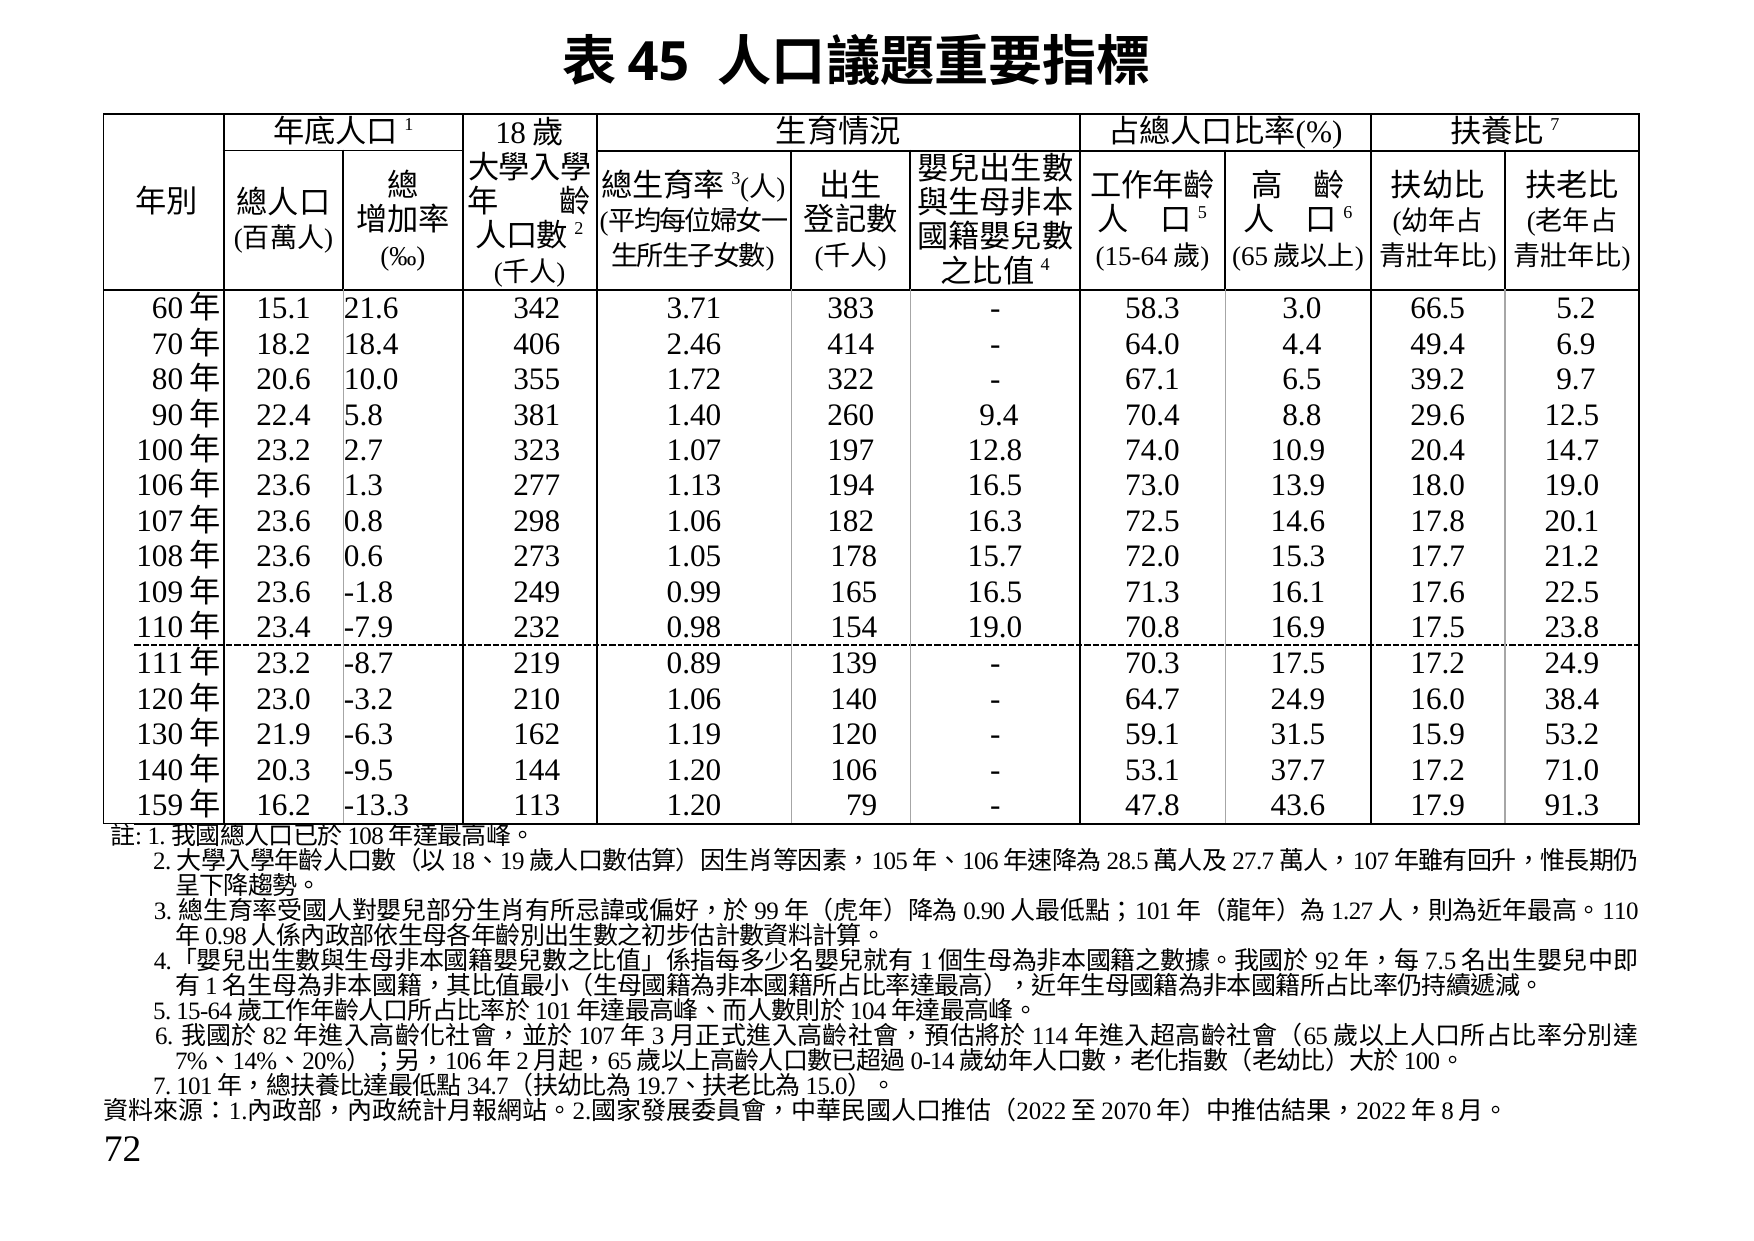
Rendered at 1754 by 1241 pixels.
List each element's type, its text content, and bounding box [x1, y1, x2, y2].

table_cell 67.1 [1081, 361, 1225, 396]
table_cell 20.4 [1372, 432, 1504, 467]
table_cell 43.6 [1226, 787, 1370, 822]
table_cell 381 [464, 396, 596, 432]
table_cell 19.0 [911, 609, 1079, 644]
table_cell 23.6 [225, 467, 343, 503]
table_cell 17.5 [1226, 644, 1370, 681]
table_cell 21.9 [225, 716, 343, 752]
table_cell 1.20 [598, 752, 791, 787]
text 4.「嬰兒出生數與生母非本國籍嬰兒數之比值」係指每多少名嬰兒就有1個生母為非本國籍之數據。我國於92年，每7.5名出生嬰兒中即有1名生母為非本國籍，其比值最小（生母國籍為非本國籍所占比率達最高），近年生母國籍為非本國籍所占比率仍持續遞減。 [103, 949, 1639, 999]
table_cell 38.4 [1506, 681, 1638, 716]
table_cell 120 [792, 716, 910, 752]
table_cell 111年 [134, 644, 223, 681]
table_cell 60年 [134, 291, 223, 326]
table_cell -3.2 [344, 681, 462, 716]
table_cell 71.0 [1506, 752, 1638, 787]
table_cell 23.6 [225, 574, 343, 609]
table_cell 64.7 [1081, 681, 1225, 716]
table_cell 0.99 [598, 574, 791, 609]
table_cell 17.5 [1372, 609, 1504, 644]
table_cell 140年 [134, 752, 223, 787]
table_cell 24.9 [1506, 644, 1638, 681]
table_cell -6.3 [344, 716, 462, 752]
table_cell 73.0 [1081, 467, 1225, 503]
table_cell 12.8 [911, 432, 1079, 467]
table_cell 15.9 [1372, 716, 1504, 752]
text 資料來源：1.內政部，內政統計月報網站。2.國家發展委員會，中華民國人口推估（2022至2070年）中推估結果，2022年8月。 [103, 1099, 1654, 1124]
table_cell 出生 登記數 (千人) [792, 152, 909, 289]
table_cell 109年 [134, 574, 223, 609]
table_cell 21.2 [1506, 538, 1638, 573]
table_cell 20.1 [1506, 503, 1638, 538]
table_cell 總人口 (百萬人) [225, 151, 342, 289]
table_cell 249 [464, 574, 596, 609]
table_cell 23.2 [225, 432, 343, 467]
table_cell 0.6 [344, 538, 462, 573]
table_cell 322 [792, 361, 910, 396]
table_cell 14.7 [1506, 432, 1638, 467]
table_cell 70.4 [1081, 396, 1225, 432]
table_cell -9.5 [344, 752, 462, 787]
table_cell -7.9 [344, 609, 462, 644]
table_cell 1.06 [598, 503, 791, 538]
table_cell 總 增加率 (‰) [344, 151, 462, 289]
table_cell 108年 [134, 538, 223, 573]
table_cell 39.2 [1372, 361, 1504, 396]
subtitle 表45 人口議題重要指標 [74, 1, 1639, 113]
table_cell 0.98 [598, 609, 791, 644]
table_cell 154 [792, 609, 910, 644]
table_cell 6.9 [1506, 326, 1638, 361]
table_cell 1.05 [598, 538, 791, 573]
table_cell 20.6 [225, 361, 343, 396]
table_cell 17.7 [1372, 538, 1504, 573]
table_cell 21.6 [344, 291, 462, 326]
table_cell - [911, 361, 1079, 396]
table_cell 66.5 [1372, 291, 1504, 326]
table_cell 29.6 [1372, 396, 1504, 432]
table_cell 1.20 [598, 787, 791, 822]
table_cell 5.8 [344, 396, 462, 432]
table_cell 219 [464, 644, 596, 681]
table_cell 120年 [134, 681, 223, 716]
table_cell 19.0 [1506, 467, 1638, 503]
table_cell 18.0 [1372, 467, 1504, 503]
table_cell 1.3 [344, 467, 462, 503]
table_cell 12.5 [1506, 396, 1638, 432]
table_cell 1.06 [598, 681, 791, 716]
table_cell 10.9 [1226, 432, 1370, 467]
table_cell 144 [464, 752, 596, 787]
table_cell 17.9 [1372, 787, 1504, 822]
table_cell 232 [464, 609, 596, 644]
table_cell 13.9 [1226, 467, 1370, 503]
text 2. 大學入學年齡人口數（以18、19歲人口數估算）因生肖等因素，105年、106年速降為28.5萬人及27.7萬人，107年雖有回升，惟長期仍呈下降趨勢。 [103, 849, 1639, 899]
table_cell [104, 291, 134, 822]
table_cell 178 [792, 538, 910, 573]
table_header 占總人口比率(%) [1081, 115, 1370, 149]
table_cell 53.2 [1506, 716, 1638, 752]
table_cell 嬰兒出生數與生母非本國籍嬰兒數之比值4 [911, 152, 1079, 289]
table_cell 74.0 [1081, 432, 1225, 467]
table_cell 工作年齡人 口5 (15-64歲) [1081, 152, 1224, 289]
table_cell 16.2 [225, 787, 343, 822]
table_cell 23.6 [225, 503, 343, 538]
table_header 年別 [104, 115, 223, 289]
text 3. 總生育率受國人對嬰兒部分生肖有所忌諱或偏好，於99年（虎年）降為0.90人最低點；101年（龍年）為1.27人，則為近年最高。110年0.98人係內政部依生母各年齡別出生數之初步估計數資料計算。 [103, 899, 1639, 949]
table_cell 406 [464, 326, 596, 361]
table_cell 0.89 [598, 644, 791, 681]
table_cell 106 [792, 752, 910, 787]
table_cell -13.3 [344, 787, 462, 822]
table_cell 80年 [134, 361, 223, 396]
table_cell 10.0 [344, 361, 462, 396]
table_cell 31.5 [1226, 716, 1370, 752]
table_cell 49.4 [1372, 326, 1504, 361]
table_cell 總生育率3(人) (平均每位婦女一生所生子女數) [598, 152, 790, 289]
table_cell 159年 [134, 787, 223, 822]
table_cell 23.8 [1506, 609, 1638, 644]
table_cell 47.8 [1081, 787, 1225, 822]
table_cell 4.4 [1226, 326, 1370, 361]
table_cell 18.2 [225, 326, 343, 361]
table_cell 16.3 [911, 503, 1079, 538]
table_cell 342 [464, 291, 596, 326]
table_cell - [911, 644, 1079, 681]
table_cell 23.2 [225, 644, 343, 681]
table_cell 383 [792, 291, 910, 326]
table_cell 273 [464, 538, 596, 573]
table_cell 414 [792, 326, 910, 361]
table_cell 79 [792, 787, 910, 822]
table_cell 高 齡 人 口6 (65歲以上) [1226, 152, 1370, 289]
table_cell 22.4 [225, 396, 343, 432]
table_cell 140 [792, 681, 910, 716]
table_cell 6.5 [1226, 361, 1370, 396]
table_cell 197 [792, 432, 910, 467]
table_cell 18.4 [344, 326, 462, 361]
table_cell 70.3 [1081, 644, 1225, 681]
table_cell 70.8 [1081, 609, 1225, 644]
table_cell 扶幼比 (幼年占 青壯年比) [1372, 152, 1504, 289]
table_cell 17.2 [1372, 752, 1504, 787]
table_cell - [911, 716, 1079, 752]
table_cell 59.1 [1081, 716, 1225, 752]
table_cell 2.7 [344, 432, 462, 467]
table_cell 17.2 [1372, 644, 1504, 681]
table_header 年底人口1 [225, 115, 462, 149]
table_cell 20.3 [225, 752, 343, 787]
table_cell 5.2 [1506, 291, 1638, 326]
table_cell 22.5 [1506, 574, 1638, 609]
table_cell 3.71 [598, 291, 791, 326]
table_cell 100年 [134, 432, 223, 467]
table_cell 113 [464, 787, 596, 822]
table_cell 17.6 [1372, 574, 1504, 609]
table_cell 扶老比 (老年占 青壯年比) [1506, 152, 1638, 289]
table_cell 139 [792, 644, 910, 681]
table_cell 16.5 [911, 467, 1079, 503]
table_cell 8.8 [1226, 396, 1370, 432]
table_cell 71.3 [1081, 574, 1225, 609]
table_cell 9.7 [1506, 361, 1638, 396]
text 7. 101年，總扶養比達最低點34.7（扶幼比為19.7、扶老比為15.0）。 [103, 1074, 1639, 1099]
table_cell 15.3 [1226, 538, 1370, 573]
table_cell 0.8 [344, 503, 462, 538]
table_cell 130年 [134, 716, 223, 752]
table_cell 58.3 [1081, 291, 1225, 326]
table_cell 3.0 [1226, 291, 1370, 326]
table_cell 23.0 [225, 681, 343, 716]
table_header 扶養比7 [1372, 115, 1638, 149]
table_cell 210 [464, 681, 596, 716]
table_cell 162 [464, 716, 596, 752]
table_cell 16.0 [1372, 681, 1504, 716]
table_cell 355 [464, 361, 596, 396]
table_cell 91.3 [1506, 787, 1638, 822]
table_cell - [911, 752, 1079, 787]
table_cell 23.6 [225, 538, 343, 573]
table_cell 1.40 [598, 396, 791, 432]
table_cell 14.6 [1226, 503, 1370, 538]
table_cell 165 [792, 574, 910, 609]
text 5. 15-64歲工作年齡人口所占比率於101年達最高峰、而人數則於104年達最高峰。 [103, 999, 1639, 1024]
table_cell 323 [464, 432, 596, 467]
table_cell 1.72 [598, 361, 791, 396]
table_cell 107年 [134, 503, 223, 538]
table_cell 72.5 [1081, 503, 1225, 538]
table_cell - [911, 681, 1079, 716]
table_cell 72.0 [1081, 538, 1225, 573]
table_cell 110年 [134, 609, 223, 644]
table_cell - [911, 787, 1079, 822]
table_cell 23.4 [225, 609, 343, 644]
table_cell 298 [464, 503, 596, 538]
table_cell 70年 [134, 326, 223, 361]
table_cell 194 [792, 467, 910, 503]
table_cell 24.9 [1226, 681, 1370, 716]
table_cell 106年 [134, 467, 223, 503]
table_cell 53.1 [1081, 752, 1225, 787]
table_cell 15.1 [225, 291, 343, 326]
table_header 生育情況 [598, 115, 1079, 149]
table_cell 182 [792, 503, 910, 538]
table_header 18歲 大學入學 年 齡 人口數2 (千人) [464, 115, 596, 289]
table_cell 64.0 [1081, 326, 1225, 361]
table_cell - [911, 326, 1079, 361]
table_cell -8.7 [344, 644, 462, 681]
table_cell 9.4 [911, 396, 1079, 432]
table_cell - [911, 291, 1079, 326]
table_cell 1.19 [598, 716, 791, 752]
table_cell 15.7 [911, 538, 1079, 573]
table_cell 16.5 [911, 574, 1079, 609]
text 6. 我國於82年進入高齡化社會，並於107年3月正式進入高齡社會，預估將於114年進入超高齡社會（65歲以上人口所占比率分別達7%、14%、20%）；另，106年2月起，65歲以上高齡人口數已超過0-14歲幼年人口數，老化指數（老幼比）大於100。 [103, 1024, 1639, 1074]
table_cell 2.46 [598, 326, 791, 361]
table_cell 1.13 [598, 467, 791, 503]
table_cell 260 [792, 396, 910, 432]
table_cell 90年 [134, 396, 223, 432]
table_cell 1.07 [598, 432, 791, 467]
table_cell 16.9 [1226, 609, 1370, 644]
table_cell -1.8 [344, 574, 462, 609]
text 註: 1. 我國總人口已於108年達最高峰。 [103, 824, 1654, 849]
table_cell 277 [464, 467, 596, 503]
table_cell 16.1 [1226, 574, 1370, 609]
table_cell 37.7 [1226, 752, 1370, 787]
table_cell 17.8 [1372, 503, 1504, 538]
